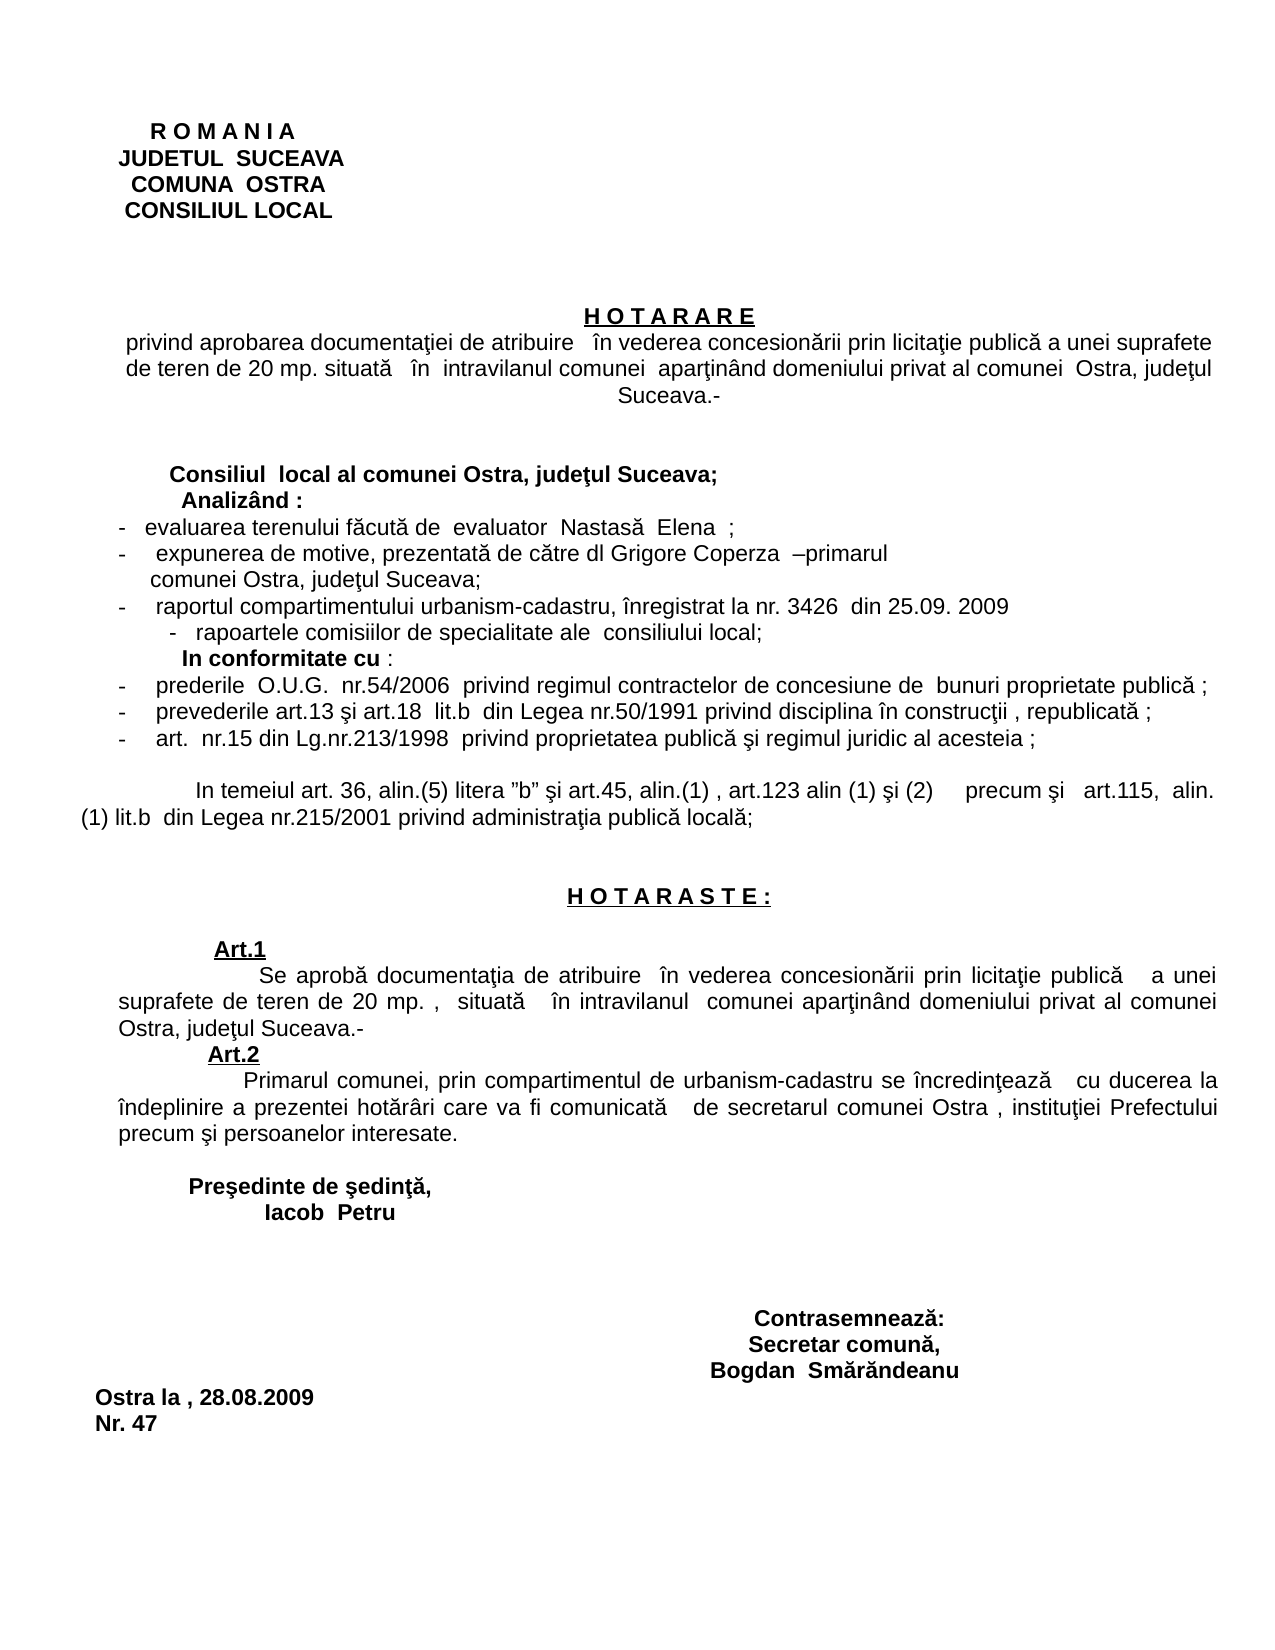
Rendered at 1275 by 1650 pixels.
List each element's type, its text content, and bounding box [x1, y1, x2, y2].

text - evaluarea terenului făcută de evaluator Nastasă Elena ; [118, 513, 1220, 540]
text - rapoartele comisiilor de specialitate ale consiliului local; [118, 619, 1220, 645]
text Ostra la , 28.08.2009 [88, 1384, 1220, 1410]
subtitle JUDETUL SUCEAVA [118, 144, 1220, 171]
text Consiliul local al comunei Ostra, judeţul Suceava; [118, 461, 1220, 487]
list art. nr.15 din Lg.nr.213/1998 privind proprietatea publică şi regimul juridic al acesteia ; [118, 725, 1220, 751]
text comunei Ostra, judeţul Suceava; [118, 566, 1220, 593]
text Art.1 [118, 936, 1220, 962]
text Nr. 47 [88, 1410, 1220, 1436]
text Preşedinte de şedinţă, [118, 1173, 1220, 1199]
text Iacob Petru [118, 1199, 1220, 1226]
list expunerea de motive, prezentată de către dl Grigore Coperza –primarul [118, 540, 1220, 566]
list raportul compartimentului urbanism-cadastru, înregistrat la nr. 3426 din 25.09. 2009 [118, 593, 1220, 619]
text COMUNA OSTRA [118, 171, 1220, 197]
list prevederile art.13 şi art.18 lit.b din Legea nr.50/1991 privind disciplina în construcţii , republicată ; [118, 698, 1220, 725]
text R O M A N I A [118, 118, 1220, 144]
text H O T A R A R E [118, 303, 1220, 329]
text Primarul comunei, prin compartimentul de urbanism-cadastru se încredinţează cu ducerea la îndeplinire a prezentei hotărâri care va fi comunicată de secretarul comunei Ostra , instituţiei Prefectului precum şi persoanelor interesate. [118, 1067, 1220, 1146]
text Bogdan Smărăndeanu [118, 1357, 1220, 1384]
text In conformitate cu : [118, 645, 1220, 672]
text Contrasemnează: [193, 1304, 1220, 1331]
list prederile O.U.G. nr.54/2006 privind regimul contractelor de concesiune de bunuri proprietate publică ; [118, 672, 1220, 698]
text privind aprobarea documentaţiei de atribuire în vederea concesionării prin licitaţie publică a unei suprafete de teren de 20 mp. situată în intravilanul comunei aparţinând domeniului privat al comunei Ostra, judeţul Suceava.- [118, 329, 1220, 408]
text Analizând : [118, 487, 1220, 513]
text H O T A R A S T E : [118, 883, 1220, 909]
text Art.2 [118, 1041, 1220, 1067]
text In temeiul art. 36, alin.(5) litera ”b” şi art.45, alin.(1) , art.123 alin (1) şi (2) precum şi art.115, alin.(1) lit.b din Legea nr.215/2001 privind administraţia publică locală; [81, 777, 1220, 830]
text CONSILIUL LOCAL [118, 197, 1220, 223]
text Se aprobă documentaţia de atribuire în vederea concesionării prin licitaţie publică a unei suprafete de teren de 20 mp. , situată în intravilanul comunei aparţinând domeniului privat al comunei Ostra, judeţul Suceava.- [118, 962, 1220, 1041]
text Secretar comună, [118, 1331, 1220, 1357]
